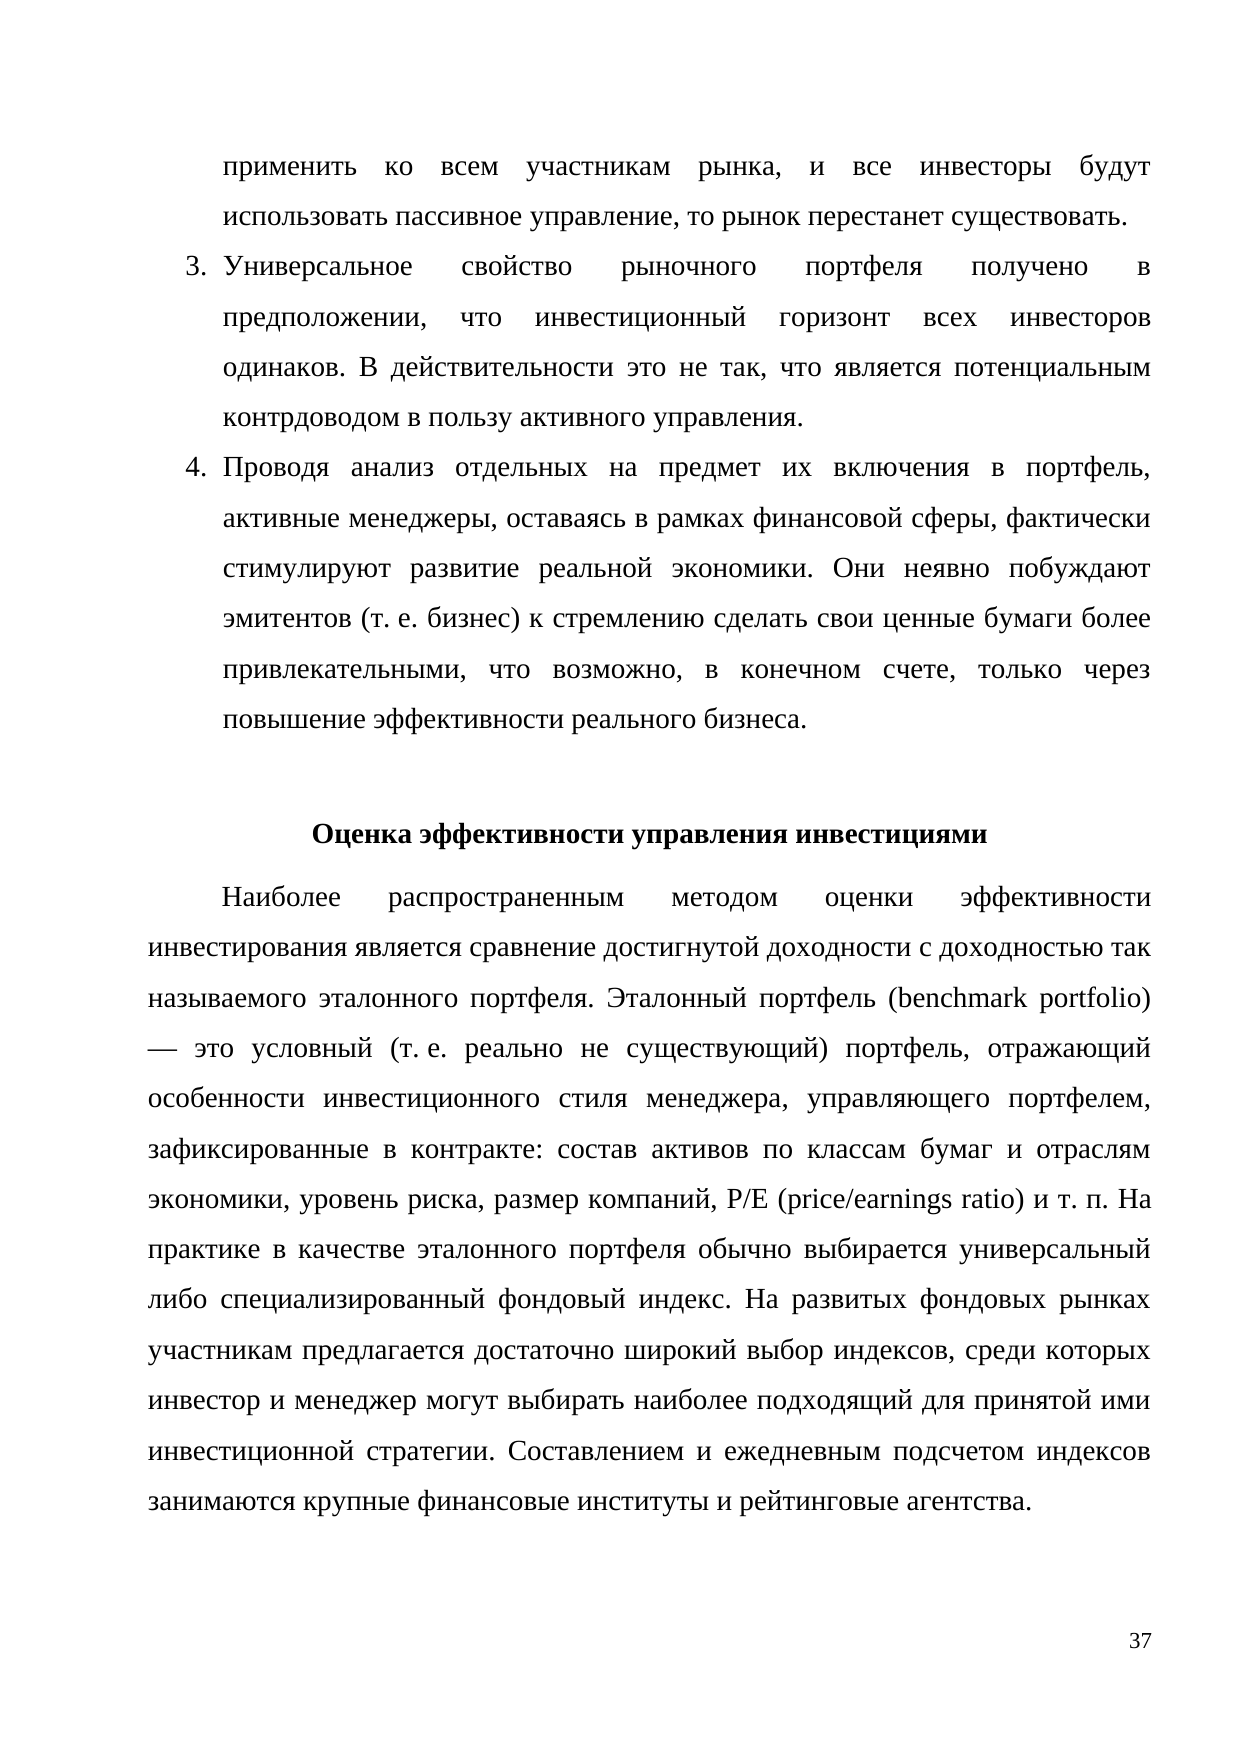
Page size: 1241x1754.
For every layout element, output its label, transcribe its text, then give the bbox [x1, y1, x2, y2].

subtitle Оценка эффективности управления инвестициями [148, 816, 1152, 850]
list применить ко всем участникам рынка, и все инвесторы будут использовать пассивное управление, то рынок перестанет существовать. [185, 148, 1152, 232]
list Универсальное свойство рыночного портфеля получено в предположении, что инвестиционный горизонт всех инвесторов одинаков. В действительности это не так, что является потенциальным контрдоводом в пользу активного управления. [185, 248, 1152, 433]
list Проводя анализ отдельных на предмет их включения в портфель, активные менеджеры, оставаясь в рамках финансовой сферы, фактически стимулируют развитие реальной экономики. Они неявно побуждают эмитентов (т. е. бизнес) к стремлению сделать свои ценные бумаги более привлекательными, что возможно, в конечном счете, только через повышение эффективности реального бизнеса. [185, 449, 1152, 735]
text Наиболее распространенным методом оценки эффективности инвестирования является сравнение достигнутой доходности с доходностью так называемого эталонного портфеля. Эталонный портфель (benchmark portfolio) — это условный (т. е. реально не существующий) портфель, отражающий особенности инвестиционного стиля менеджера, управляющего портфелем, зафиксированные в контракте: состав активов по классам бумаг и отраслям экономики, уровень риска, размер компаний, P/E (price/earnings ratio) и т. п. На практике в качестве эталонного портфеля обычно выбирается универсальный либо специализированный фондовый индекс. На развитых фондовых рынках участникам предлагается достаточно широкий выбор индексов, среди которых инвестор и менеджер могут выбирать наиболее подходящий для принятой ими инвестиционной стратегии. Составлением и ежедневным подсчетом индексов занимаются крупные финансовые институты и рейтинговые агентства. [148, 879, 1152, 1516]
